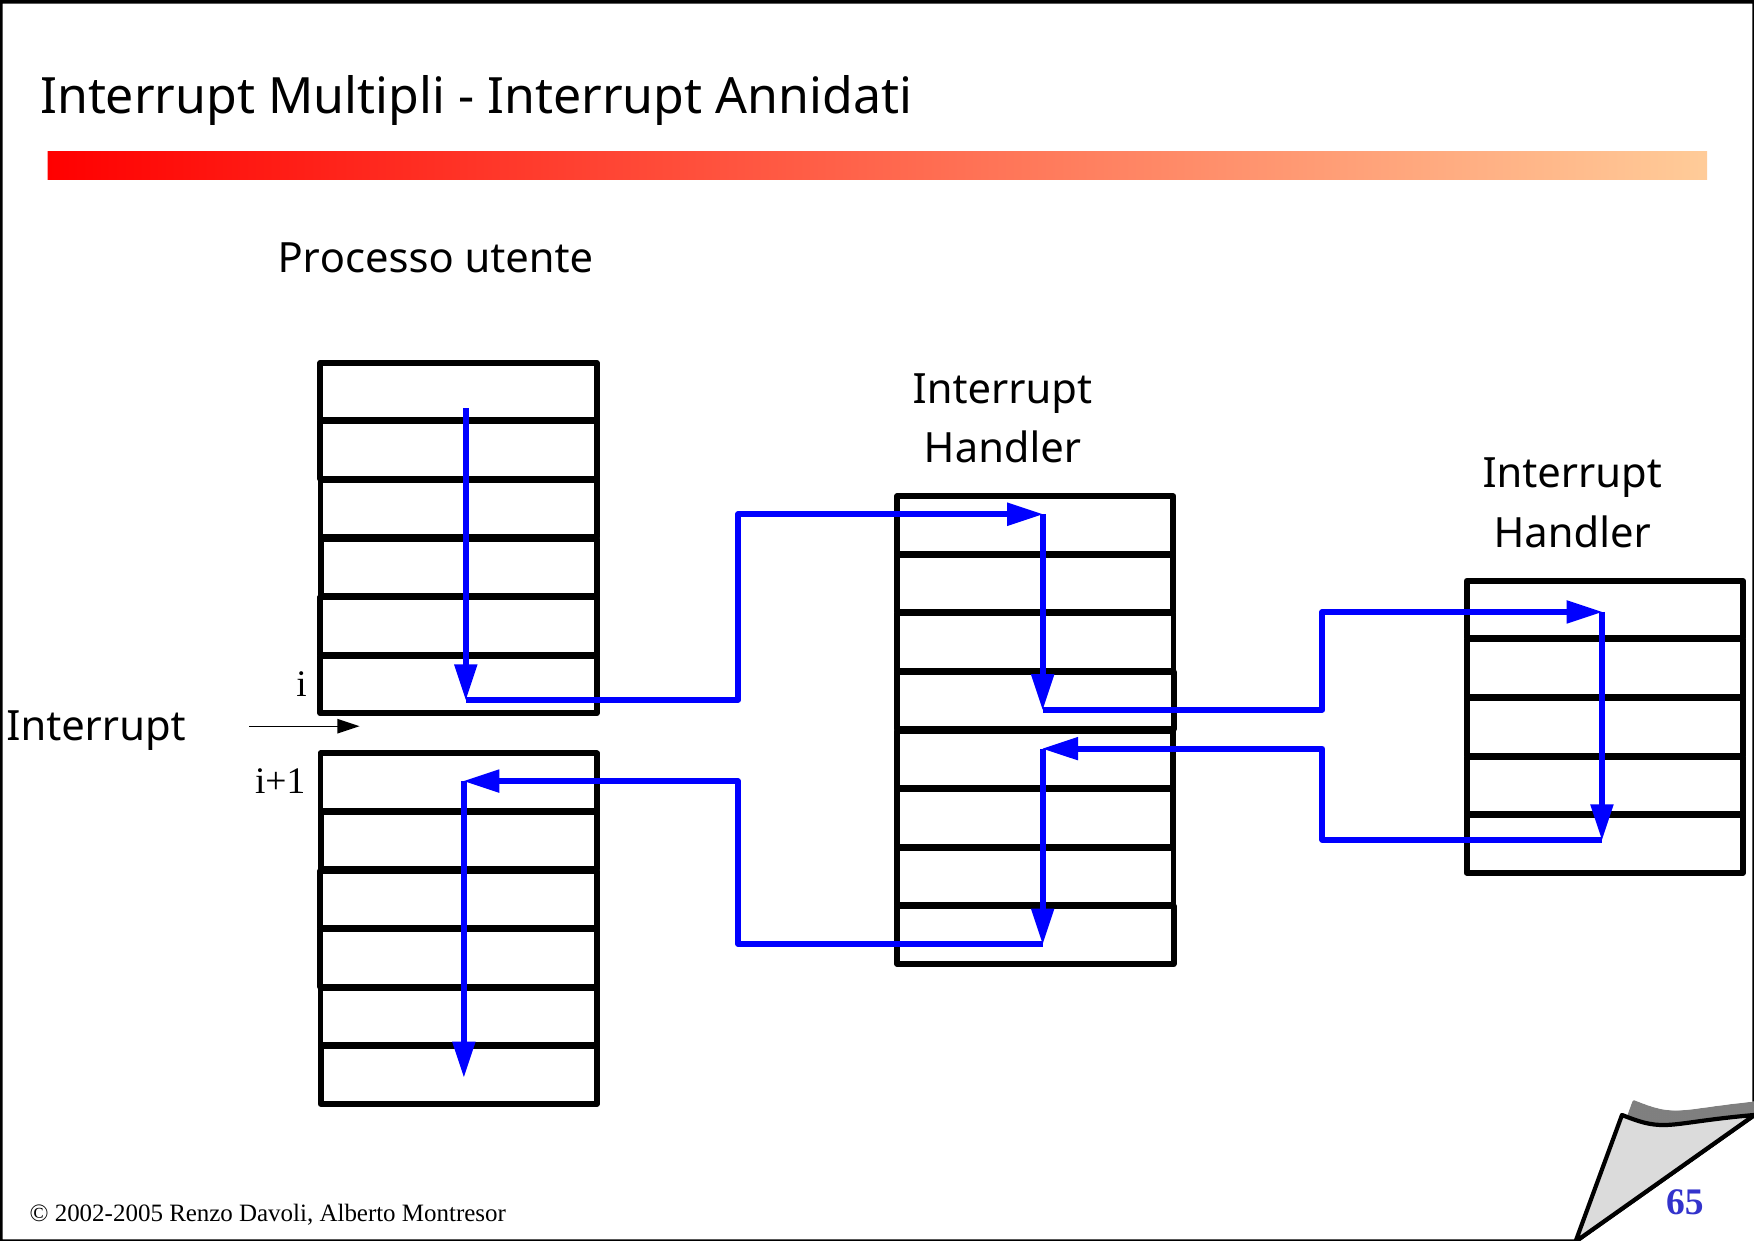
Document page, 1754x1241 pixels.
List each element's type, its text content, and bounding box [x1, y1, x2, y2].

text_box i [296, 660, 309, 708]
text_box i+1 [255, 758, 315, 806]
text_box Interrupt Handler [1482, 440, 1706, 572]
text_box Interrupt [6, 692, 230, 757]
text_box Interrupt Handler [912, 355, 1136, 487]
text_box Processo utente [277, 225, 642, 290]
title Interrupt Multipli - Interrupt Annidati [40, 49, 1714, 144]
